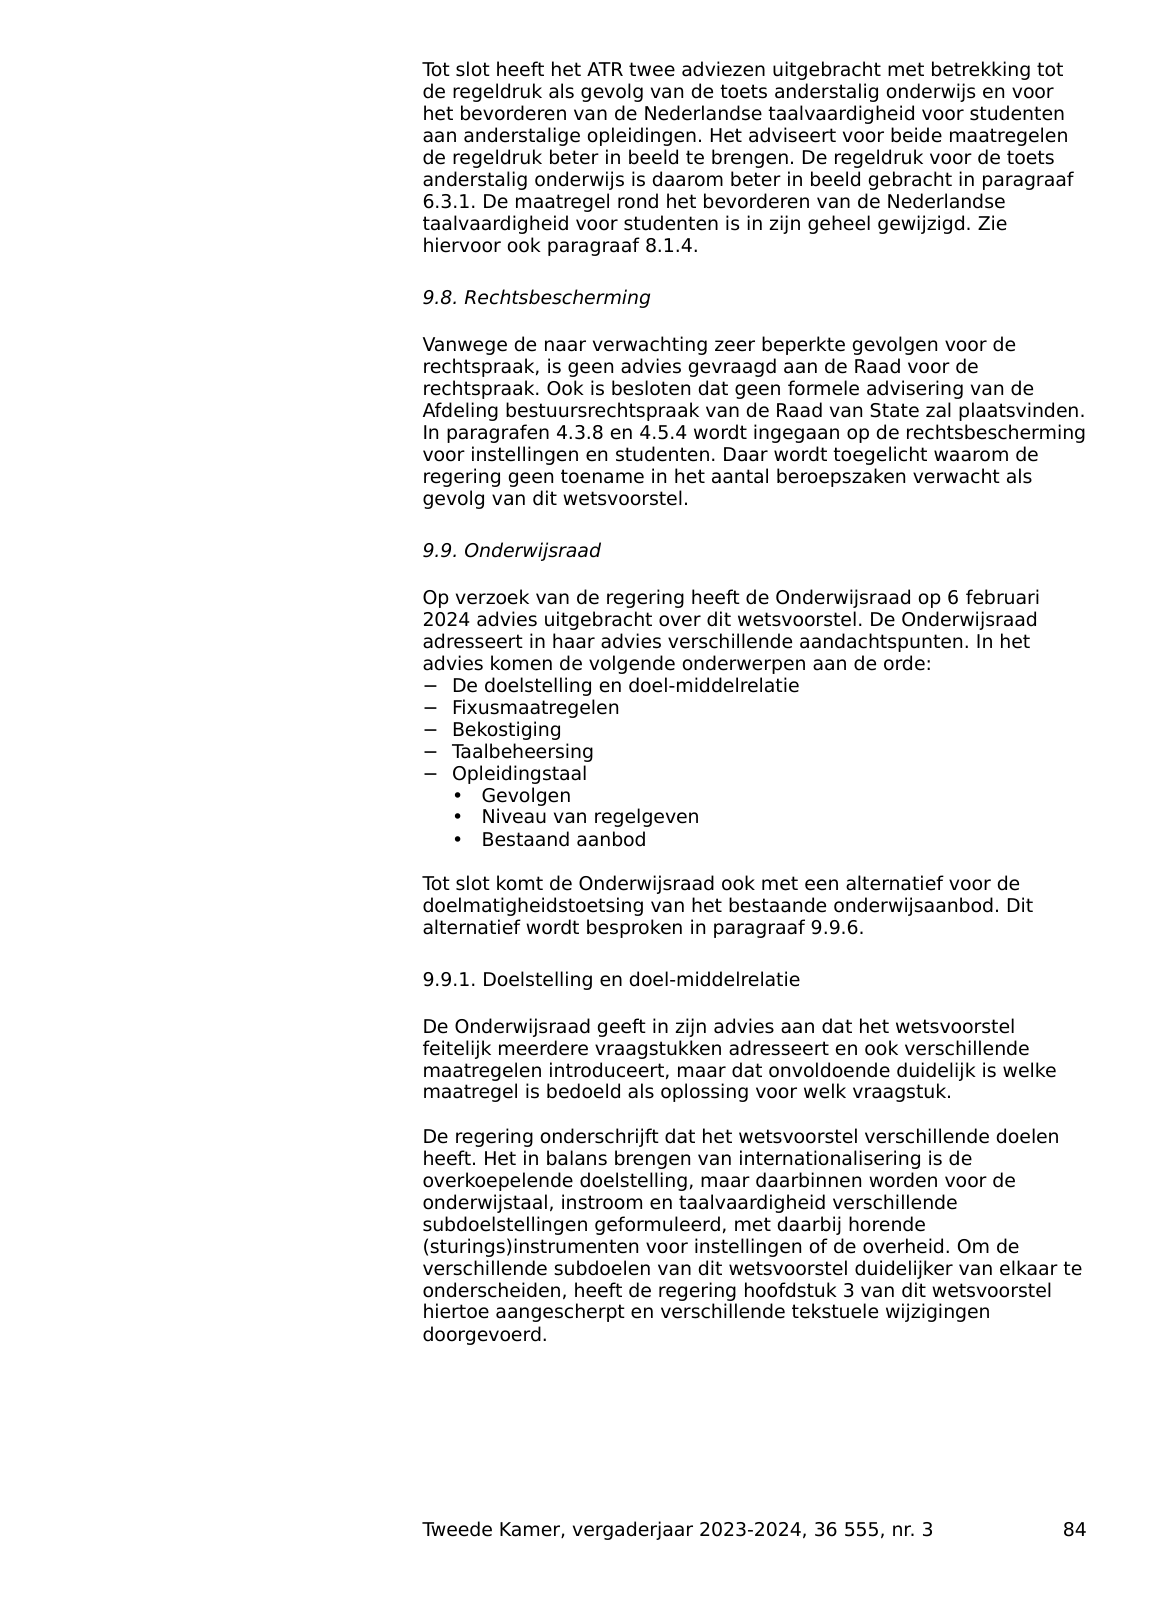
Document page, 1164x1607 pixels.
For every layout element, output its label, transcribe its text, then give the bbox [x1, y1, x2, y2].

text • Gevolgen [452, 784, 1087, 806]
text − Fixusmaatregelen [422, 697, 1087, 718]
subtitle 9.9.1. Doelstelling en doel-middelrelatie [422, 968, 1087, 991]
text Op verzoek van de regering heeft de Onderwijsraad op 6 februari 2024 advies uitgebracht over dit wetsvoorstel. De Onderwijsraad adresseert in haar advies verschillende aandachtspunten. In het advies komen de volgende onderwerpen aan de orde: [422, 587, 1087, 674]
text De Onderwijsraad geeft in zijn advies aan dat het wetsvoorstel feitelijk meerdere vraagstukken adresseert en ook verschillende maatregelen introduceert, maar dat onvoldoende duidelijk is welke maatregel is bedoeld als oplossing voor welk vraagstuk. [422, 1016, 1087, 1103]
text Tot slot heeft het ATR twee adviezen uitgebracht met betrekking tot de regeldruk als gevolg van de toets anderstalig onderwijs en voor het bevorderen van de Nederlandse taalvaardigheid voor studenten aan anderstalige opleidingen. Het adviseert voor beide maatregelen de regeldruk beter in beeld te brengen. De regeldruk voor de toets anderstalig onderwijs is daarom beter in beeld gebracht in paragraaf 6.3.1. De maatregel rond het bevorderen van de Nederlandse taalvaardigheid voor studenten is in zijn geheel gewijzigd. Zie hiervoor ook paragraaf 8.1.4. [422, 59, 1087, 257]
text De regering onderschrijft dat het wetsvoorstel verschillende doelen heeft. Het in balans brengen van internationalisering is de overkoepelende doelstelling, maar daarbinnen worden voor de onderwijstaal, instroom en taalvaardigheid verschillende subdoelstellingen geformuleerd, met daarbij horende (sturings)instrumenten voor instellingen of de overheid. Om de verschillende subdoelen van dit wetsvoorstel duidelijker van elkaar te onderscheiden, heeft de regering hoofdstuk 3 van dit wetsvoorstel hiertoe aangescherpt en verschillende tekstuele wijzigingen doorgevoerd. [422, 1126, 1087, 1345]
text Tot slot komt de Onderwijsraad ook met een alternatief voor de doelmatigheidstoetsing van het bestaande onderwijsaanbod. Dit alternatief wordt besproken in paragraaf 9.9.6. [422, 873, 1087, 938]
text • Bestaand aanbod [452, 828, 1087, 850]
subtitle 9.9. Onderwijsraad [422, 540, 1087, 562]
text • Niveau van regelgeven [452, 806, 1087, 828]
text − Opleidingstaal [422, 762, 1087, 784]
text − De doelstelling en doel-middelrelatie [422, 674, 1087, 697]
text Vanwege de naar verwachting zeer beperkte gevolgen voor de rechtspraak, is geen advies gevraagd aan de Raad voor de rechtspraak. Ook is besloten dat geen formele advisering van de Afdeling bestuursrechtspraak van de Raad van State zal plaatsvinden. In paragrafen 4.3.8 en 4.5.4 wordt ingegaan op de rechtsbescherming voor instellingen en studenten. Daar wordt toegelicht waarom de regering geen toename in het aantal beroepszaken verwacht als gevolg van dit wetsvoorstel. [422, 334, 1087, 510]
text − Bekostiging [422, 718, 1087, 741]
subtitle 9.8. Rechtsbescherming [422, 287, 1087, 309]
text − Taalbeheersing [422, 741, 1087, 762]
